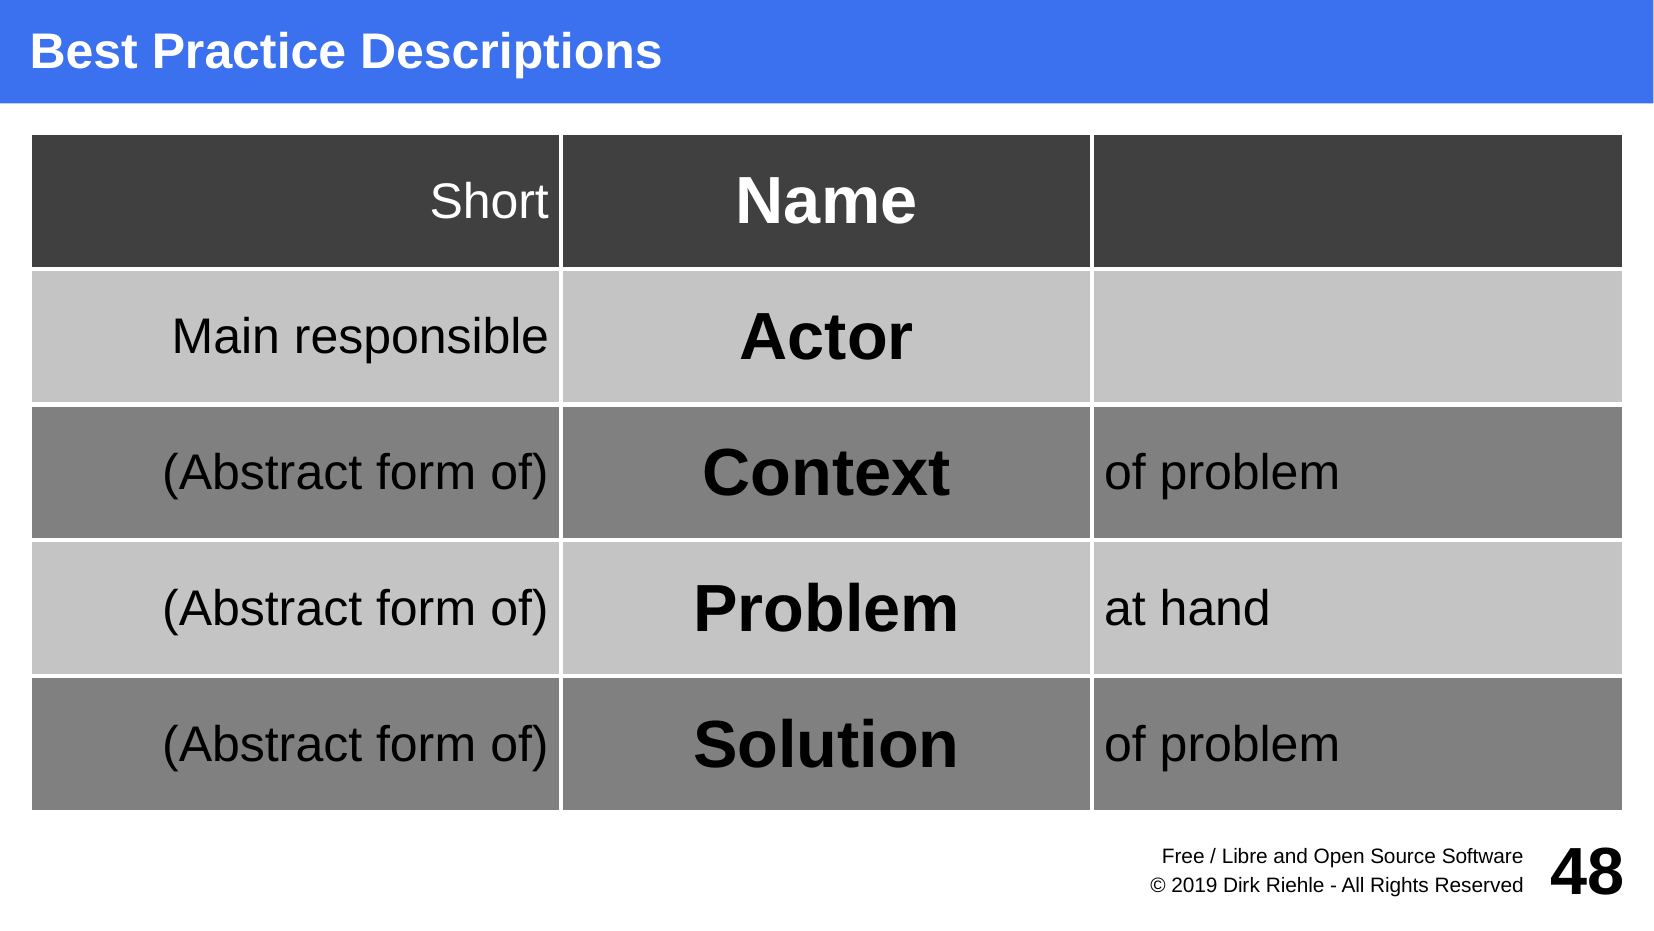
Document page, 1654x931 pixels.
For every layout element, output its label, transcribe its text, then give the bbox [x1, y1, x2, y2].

table_cell Solution [563, 678, 1090, 810]
table_cell at hand [1094, 542, 1622, 674]
table_cell Actor [563, 271, 1090, 402]
table_cell of problem [1094, 678, 1622, 810]
table_cell (Abstract form of) [32, 407, 559, 538]
table_cell of problem [1094, 407, 1622, 538]
title Best Practice Descriptions [0, 0, 1654, 104]
table_cell Problem [563, 542, 1090, 674]
table_header [1094, 135, 1622, 267]
table_header Name [563, 135, 1090, 267]
table_cell (Abstract form of) [32, 678, 559, 810]
table_header Short [32, 135, 559, 267]
table_cell [1094, 271, 1622, 402]
table_cell (Abstract form of) [32, 542, 559, 674]
table_cell Main responsible [32, 271, 559, 402]
table_cell Context [563, 407, 1090, 538]
